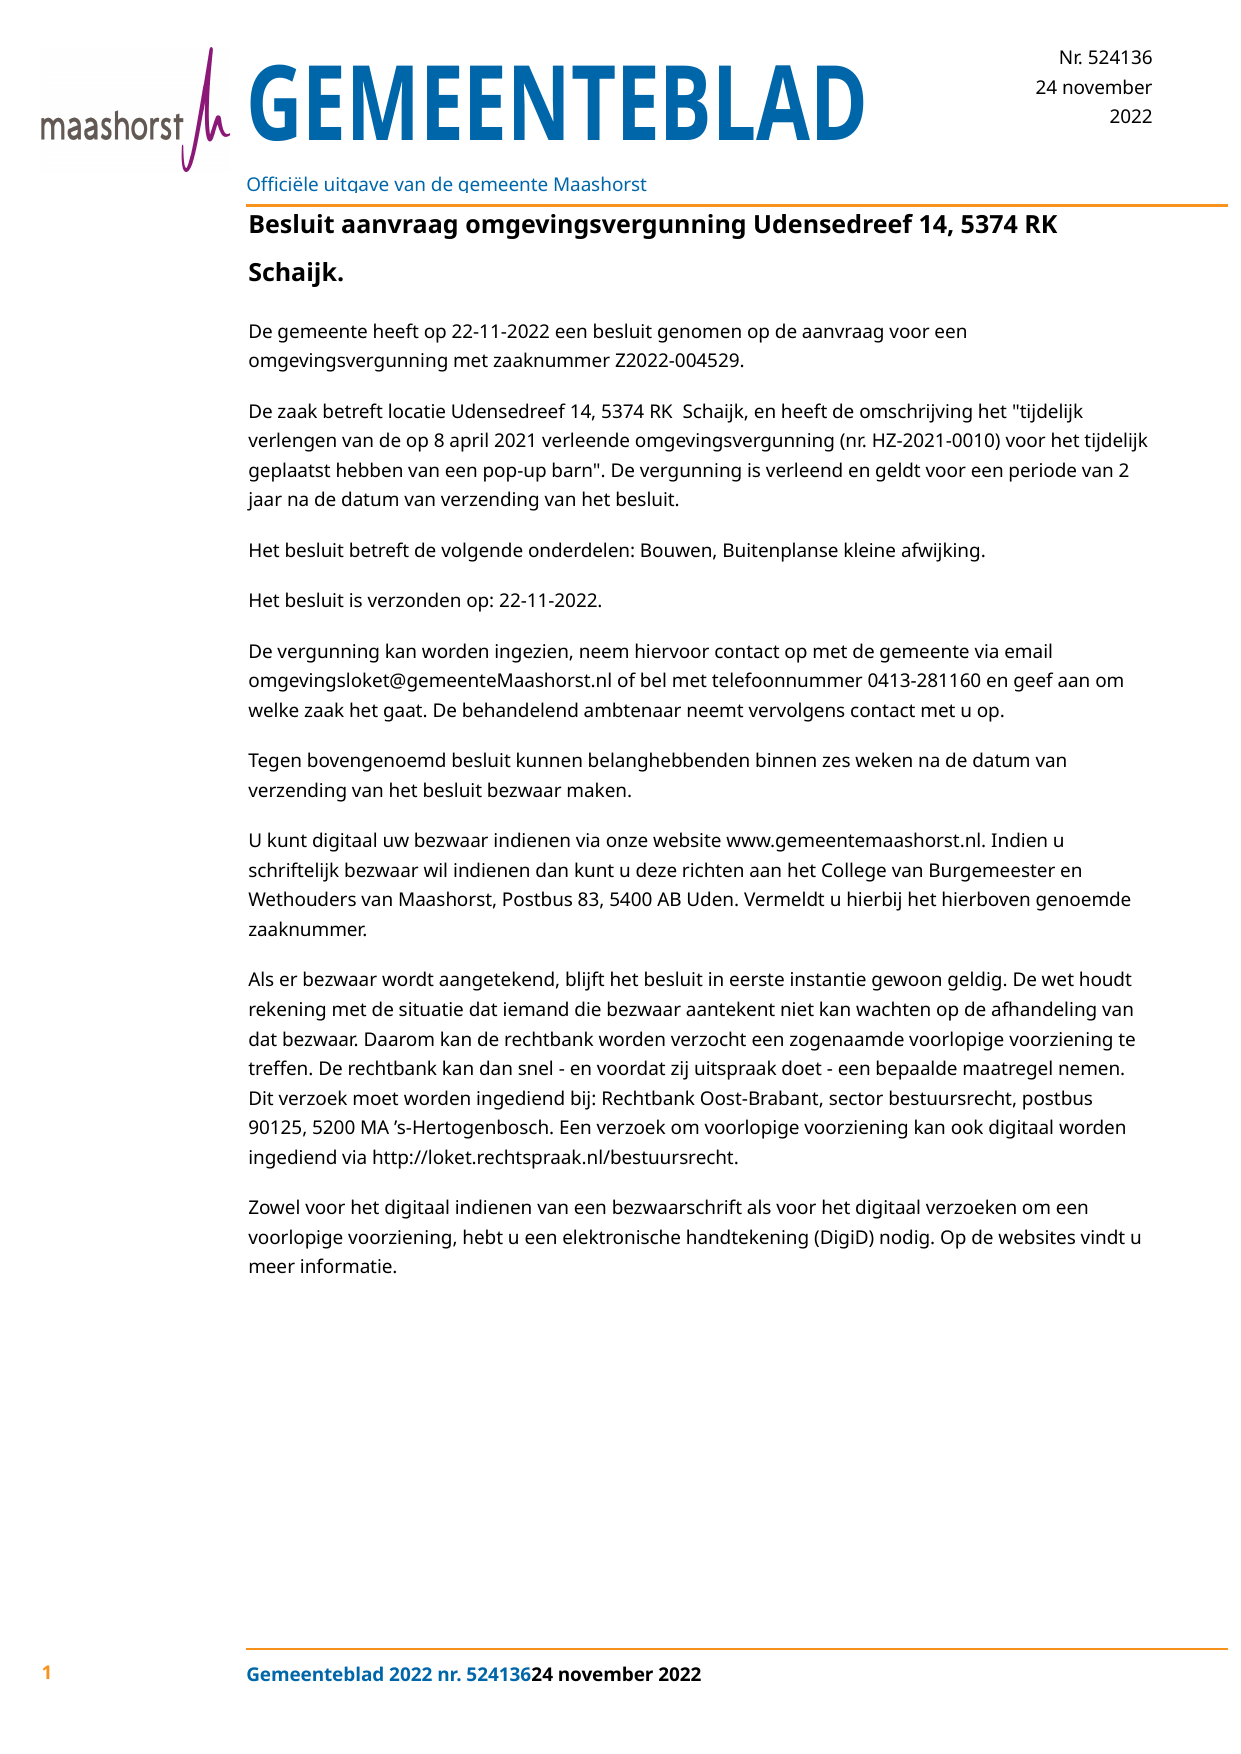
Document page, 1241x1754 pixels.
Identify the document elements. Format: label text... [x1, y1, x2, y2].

text De vergunning kan worden ingezien, neem hiervoor contact op met de gemeente via email omgevingsloket@gemeenteMaashorst.nl of bel met telefoonnummer 0413-281160 en geef aan om welke zaak het gaat. De behandelend ambtenaar neemt vervolgens contact met u op. [248, 638, 1152, 723]
text De gemeente heeft op 22-11-2022 een besluit genomen op de aanvraag voor een omgevingsvergunning met zaaknummer Z2022-004529. [248, 318, 1152, 373]
text Zowel voor het digitaal indienen van een bezwaarschrift als voor het digitaal verzoeken om een voorlopige voorziening, hebt u een elektronische handtekening (DigiD) nodig. Op de websites vindt u meer informatie. [248, 1194, 1152, 1279]
text Als er bezwaar wordt aangetekend, blijft het besluit in eerste instantie gewoon geldig. De wet houdt rekening met de situatie dat iemand die bezwaar aantekent niet kan wachten op de afhandeling van dat bezwaar. Daarom kan de rechtbank worden verzocht een zogenaamde voorlopige voorziening te treffen. De rechtbank kan dan snel - en voordat zij uitspraak doet - een bepaalde maatregel nemen. Dit verzoek moet worden ingediend bij: Rechtbank Oost-Brabant, sector bestuursrecht, postbus 90125, 5200 MA ’s-Hertogenbosch. Een verzoek om voorlopige voorziening kan ook digitaal worden ingediend via http://loket.rechtspraak.nl/bestuursrecht. [248, 967, 1152, 1170]
text Het besluit betreft de volgende onderdelen: Bouwen, Buitenplanse kleine afwijking. [248, 537, 1152, 563]
text Besluit aanvraag omgevingsvergunning Udensedreef 14, 5374 RK Schaijk. [248, 207, 1152, 288]
picture [41, 47, 231, 172]
text De zaak betreft locatie Udensedreef 14, 5374 RK Schaijk, en heeft de omschrijving het "tijdelijk verlengen van de op 8 april 2021 verleende omgevingsvergunning (nr. HZ-2021-0010) voor het tijdelijk geplaatst hebben van een pop-up barn". De vergunning is verleend en geldt voor een periode van 2 jaar na de datum van verzending van het besluit. [248, 398, 1152, 512]
text Tegen bovengenoemd besluit kunnen belanghebbenden binnen zes weken na de datum van verzending van het besluit bezwaar maken. [248, 747, 1152, 803]
text Het besluit is verzonden op: 22-11-2022. [248, 587, 1152, 613]
text U kunt digitaal uw bezwaar indienen via onze website www.gemeentemaashorst.nl. Indien u schriftelijk bezwaar wil indienen dan kunt u deze richten aan het College van Burgemeester en Wethouders van Maashorst, Postbus 83, 5400 AB Uden. Vermeldt u hierbij het hierboven genoemde zaaknummer. [248, 827, 1152, 942]
